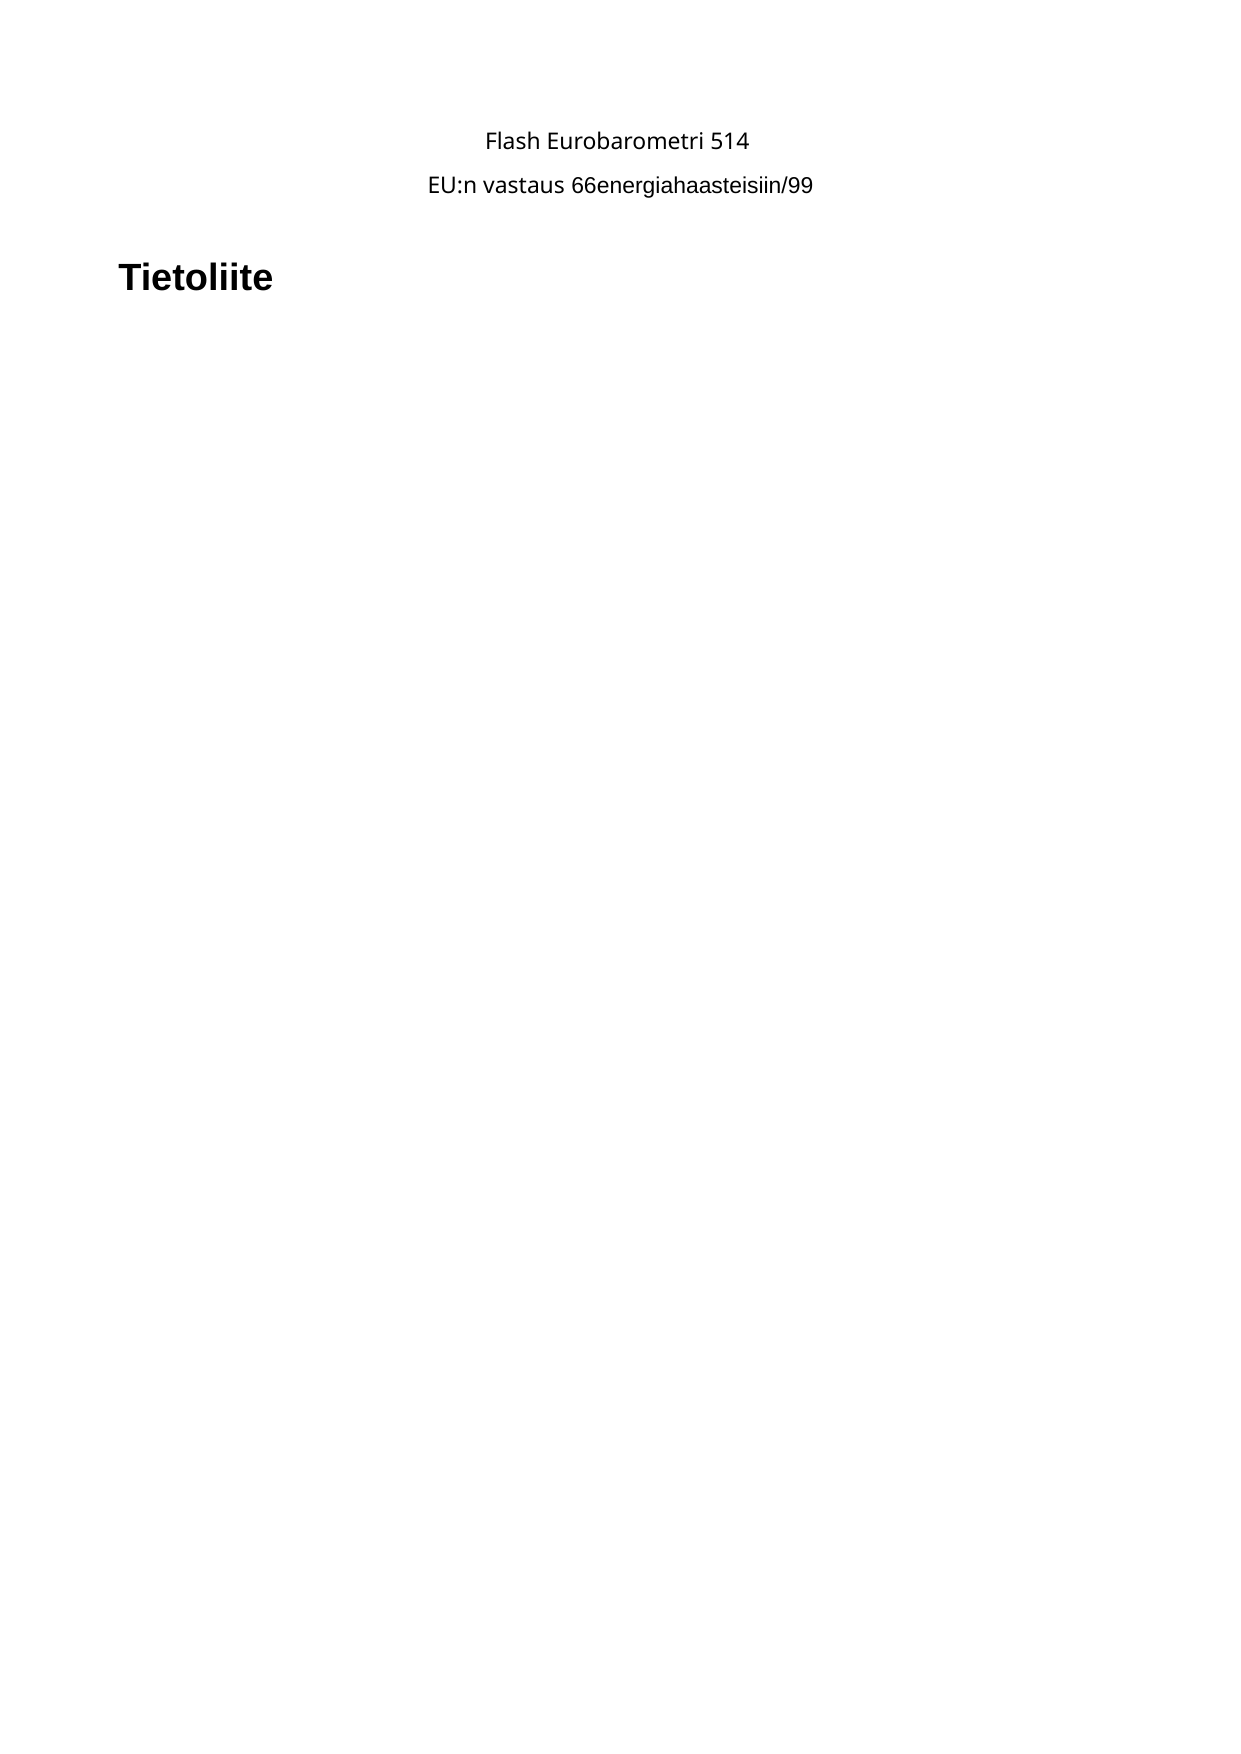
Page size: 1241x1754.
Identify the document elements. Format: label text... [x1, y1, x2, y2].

subtitle Tietoliite [118, 254, 1122, 298]
